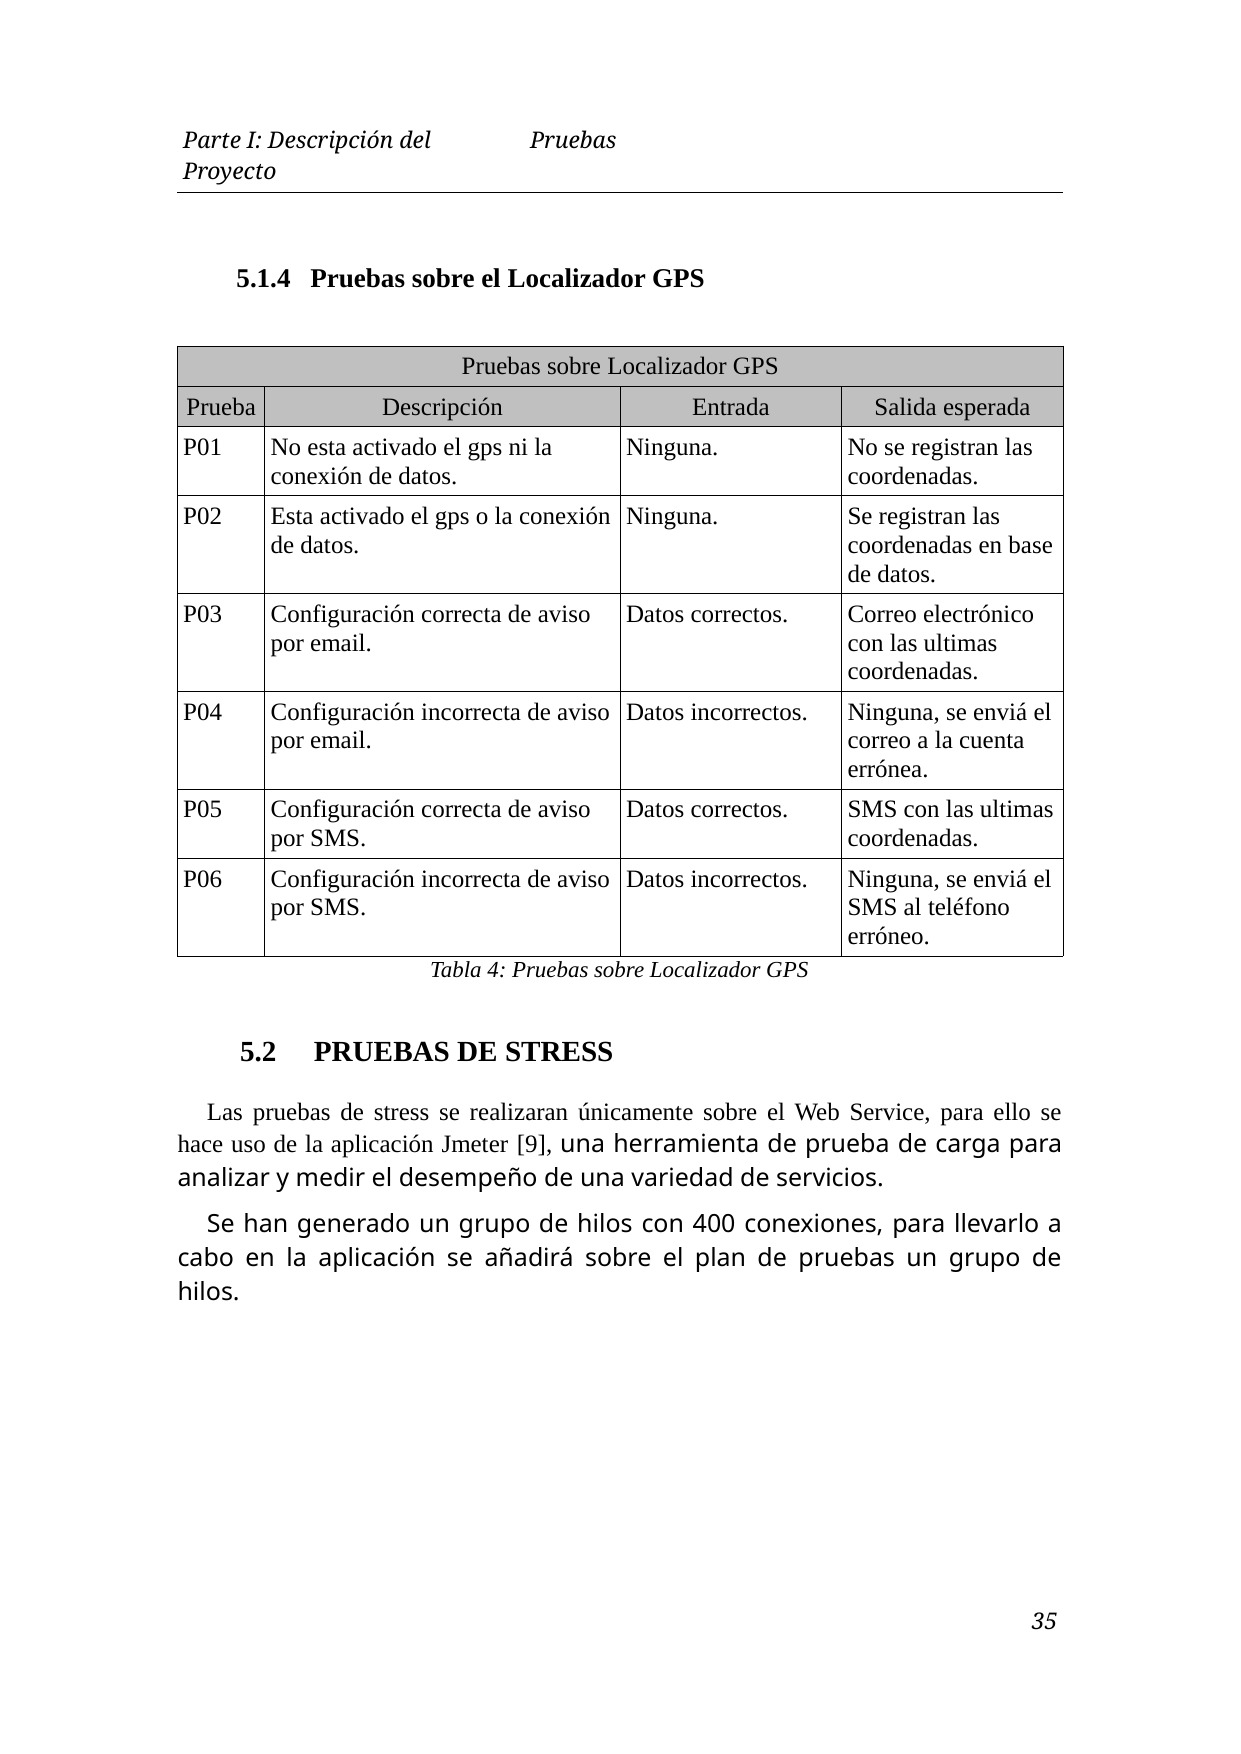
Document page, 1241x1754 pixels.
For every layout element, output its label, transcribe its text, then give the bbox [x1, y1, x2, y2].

table_cell P06 [178, 859, 264, 956]
table_cell Datos incorrectos. [621, 859, 841, 956]
text Las pruebas de stress se realizaran únicamente sobre el Web Service, para ello se hace uso de la aplicación Jmeter [9], una herramienta de prueba de carga para analizar y medir el desempeño de una variedad de servicios. [177, 1097, 1063, 1193]
table_cell Prueba [178, 387, 264, 426]
table_cell P01 [178, 427, 264, 495]
table_cell Datos correctos. [621, 790, 841, 858]
table_cell Datos correctos. [621, 594, 841, 691]
table_cell Datos incorrectos. [621, 692, 841, 789]
table_cell Ninguna. [621, 496, 841, 593]
table_cell Entrada [621, 387, 841, 426]
table_cell Configuración incorrecta de aviso por SMS. [265, 859, 620, 956]
table_cell Configuración incorrecta de aviso por email. [265, 692, 620, 789]
table_cell No esta activado el gps ni la conexión de datos. [265, 427, 620, 495]
subtitle Pruebas de stress [240, 1034, 1063, 1068]
table_cell Se registran las coordenadas en base de datos. [842, 496, 1063, 593]
table_cell Descripción [265, 387, 620, 426]
table_cell SMS con las ultimas coordenadas. [842, 790, 1063, 858]
table_cell P05 [178, 790, 264, 858]
table_cell Configuración correcta de aviso por email. [265, 594, 620, 691]
text Tabla 4: Pruebas sobre Localizador GPS [177, 957, 1063, 982]
table_header Pruebas sobre Localizador GPS [178, 347, 1063, 386]
table_cell Configuración correcta de aviso por SMS. [265, 790, 620, 858]
table_cell Ninguna, se enviá el correo a la cuenta errónea. [842, 692, 1063, 789]
text Se han generado un grupo de hilos con 400 conexiones, para llevarlo a cabo en la aplicación se añadirá sobre el plan de pruebas un grupo de hilos. [177, 1205, 1063, 1307]
table_cell Ninguna. [621, 427, 841, 495]
table_cell Salida esperada [842, 387, 1063, 426]
table_cell Correo electrónico con las ultimas coordenadas. [842, 594, 1063, 691]
table_cell No se registran las coordenadas. [842, 427, 1063, 495]
subtitle Pruebas sobre el Localizador GPS [236, 262, 1004, 293]
table_cell P02 [178, 496, 264, 593]
table_cell Ninguna, se enviá el SMS al teléfono erróneo. [842, 859, 1063, 956]
table_cell Esta activado el gps o la conexión de datos. [265, 496, 620, 593]
table_cell P03 [178, 594, 264, 691]
table_cell P04 [178, 692, 264, 789]
